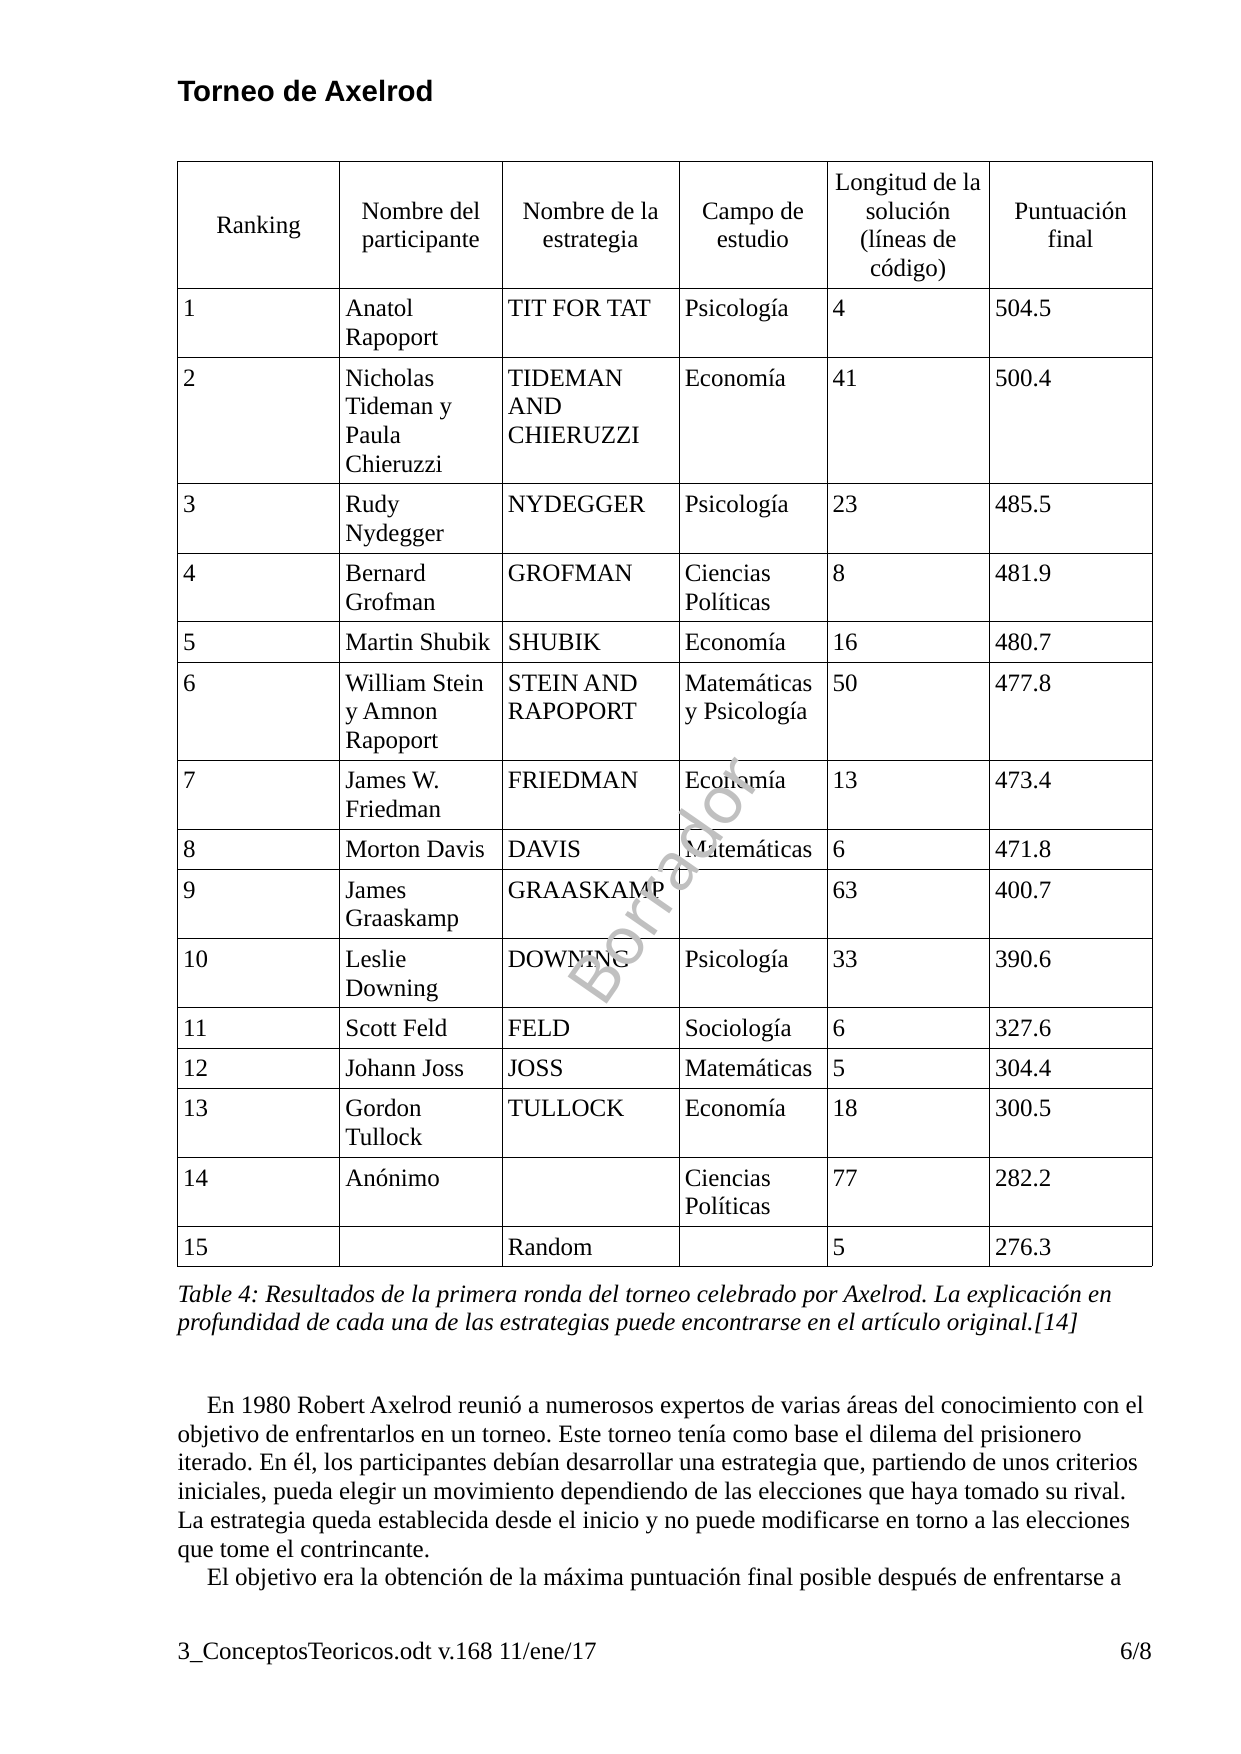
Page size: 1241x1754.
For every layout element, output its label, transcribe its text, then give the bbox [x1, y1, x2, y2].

table_cell 390.6 [990, 939, 1152, 1007]
table_cell 2 [178, 358, 339, 483]
table_cell TULLOCK [503, 1089, 679, 1157]
table_cell Ciencias Políticas [680, 1158, 827, 1226]
table_cell 6 [828, 1008, 989, 1047]
table_cell Economía [680, 358, 827, 483]
table_cell 3 [178, 484, 339, 552]
table_cell 63 [828, 870, 989, 938]
table_cell 11 [178, 1008, 339, 1047]
table_cell 500.4 [990, 358, 1152, 483]
table_header Puntuación final [990, 162, 1152, 288]
table_cell DAVIS [503, 830, 679, 869]
table_cell [680, 870, 689, 884]
table_cell Gordon Tullock [340, 1089, 502, 1157]
table_cell 8 [828, 554, 989, 621]
table_cell Anónimo [340, 1158, 502, 1226]
table_cell 5 [828, 1227, 989, 1266]
table_cell 50 [828, 663, 989, 759]
table_cell 12 [178, 1049, 339, 1088]
table_cell 276.3 [990, 1227, 1152, 1266]
table_cell 14 [178, 1158, 339, 1226]
table_cell 504.5 [990, 289, 1152, 357]
table_cell Martin Shubik [340, 622, 502, 662]
table_header Ranking [178, 162, 339, 288]
table_header Nombre de la estrategia [503, 162, 679, 288]
table_cell William Stein y Amnon Rapoport [340, 663, 502, 759]
table_cell GRAASKAMP [503, 870, 679, 938]
table_cell James Graaskamp [340, 870, 502, 938]
table_cell FELD [503, 1008, 679, 1047]
table_cell 8 [178, 830, 339, 869]
table_cell [680, 870, 827, 938]
table_cell 481.9 [990, 554, 1152, 621]
subtitle Torneo de Axelrod [177, 74, 1152, 107]
table_cell 300.5 [990, 1089, 1152, 1157]
table_cell 33 [828, 939, 989, 1007]
table_cell [340, 1227, 502, 1266]
table_cell TIT FOR TAT [503, 289, 679, 357]
table_cell 41 [828, 358, 989, 483]
table_cell 480.7 [990, 622, 1152, 662]
table_cell Economía [680, 1089, 827, 1157]
table_cell Random [503, 1227, 679, 1266]
table_cell Economía [680, 761, 827, 829]
table_cell 327.6 [990, 1008, 1152, 1047]
table_cell Anatol Rapoport [340, 289, 502, 357]
table_cell NYDEGGER [503, 484, 679, 552]
table_cell 471.8 [990, 830, 1152, 869]
table_cell Matemáticas [680, 1049, 827, 1088]
table_cell JOSS [503, 1049, 679, 1088]
table_cell 6 [828, 830, 989, 869]
table_cell Economía [680, 622, 827, 662]
table_cell TIDEMAN AND CHIERUZZI [503, 358, 679, 483]
table_cell 15 [178, 1227, 339, 1266]
table_cell 282.2 [990, 1158, 1152, 1226]
table_cell 4 [828, 289, 989, 357]
table_header Campo de estudio [680, 162, 827, 288]
table_cell 400.7 [990, 870, 1152, 938]
table_cell 23 [828, 484, 989, 552]
table_cell STEIN AND RAPOPORT [503, 663, 679, 759]
table_cell Matemáticas y Psicología [680, 663, 827, 759]
table_cell Matemáticas [680, 830, 827, 869]
table_cell [680, 1227, 827, 1266]
text Table 4: Resultados de la primera ronda del torneo celebrado por Axelrod. La explicación en profundidad de cada una de las estrategias puede encontrarse en el artículo original.[14]⁠ [177, 1279, 1152, 1336]
table_header Longitud de la solución (líneas de código) [828, 162, 989, 288]
table_cell 5 [828, 1049, 989, 1088]
table_cell [503, 1158, 679, 1226]
table_cell Psicología [680, 289, 827, 357]
text El objetivo era la obtención de la máxima puntuación final posible después de enfrentarse a [177, 1562, 1152, 1591]
table_cell 304.4 [990, 1049, 1152, 1088]
table_cell Bernard Grofman [340, 554, 502, 621]
text En 1980 Robert Axelrod reunió a numerosos expertos de varias áreas del conocimiento con el objetivo de enfrentarlos en un torneo. Este torneo tenía como base el dilema del prisionero iterado. En él, los participantes debían desarrollar una estrategia que, partiendo de unos criterios iniciales, pueda elegir un movimiento dependiendo de las elecciones que haya tomado su rival. La estrategia queda establecida desde el inicio y no puede modificarse en torno a las elecciones que tome el contrincante. [177, 1390, 1152, 1562]
table_cell 4 [178, 554, 339, 621]
table_cell Morton Davis [340, 830, 502, 869]
table_cell Scott Feld [340, 1008, 502, 1047]
table_cell Psicología [680, 484, 827, 552]
table_cell 16 [828, 622, 989, 662]
table_cell 18 [828, 1089, 989, 1157]
table_cell 10 [178, 939, 339, 1007]
table_cell Johann Joss [340, 1049, 502, 1088]
table_cell Sociología [680, 1008, 827, 1047]
table_cell GROFMAN [503, 554, 679, 621]
table_cell James W. Friedman [340, 761, 502, 829]
table_cell Leslie Downing [340, 939, 502, 1007]
table_cell DOWNING [503, 939, 679, 1007]
table_cell 13 [178, 1089, 339, 1157]
table_cell 1 [178, 289, 339, 357]
table_cell 7 [178, 761, 339, 829]
table_cell 6 [178, 663, 339, 759]
table_cell Ciencias Políticas [680, 554, 827, 621]
table_cell Rudy Nydegger [340, 484, 502, 552]
table_cell 477.8 [990, 663, 1152, 759]
table_cell Nicholas Tideman y Paula Chieruzzi [340, 358, 502, 483]
table_cell 13 [828, 761, 989, 829]
table_header Nombre del participante [340, 162, 502, 288]
table_cell 77 [828, 1158, 989, 1226]
table_cell FRIEDMAN [503, 761, 679, 829]
table_cell 473.4 [990, 761, 1152, 829]
table_cell SHUBIK [503, 622, 679, 662]
table_cell Psicología [680, 939, 827, 1007]
table_cell 485.5 [990, 484, 1152, 552]
table_cell 5 [178, 622, 339, 662]
table_cell 9 [178, 870, 339, 938]
